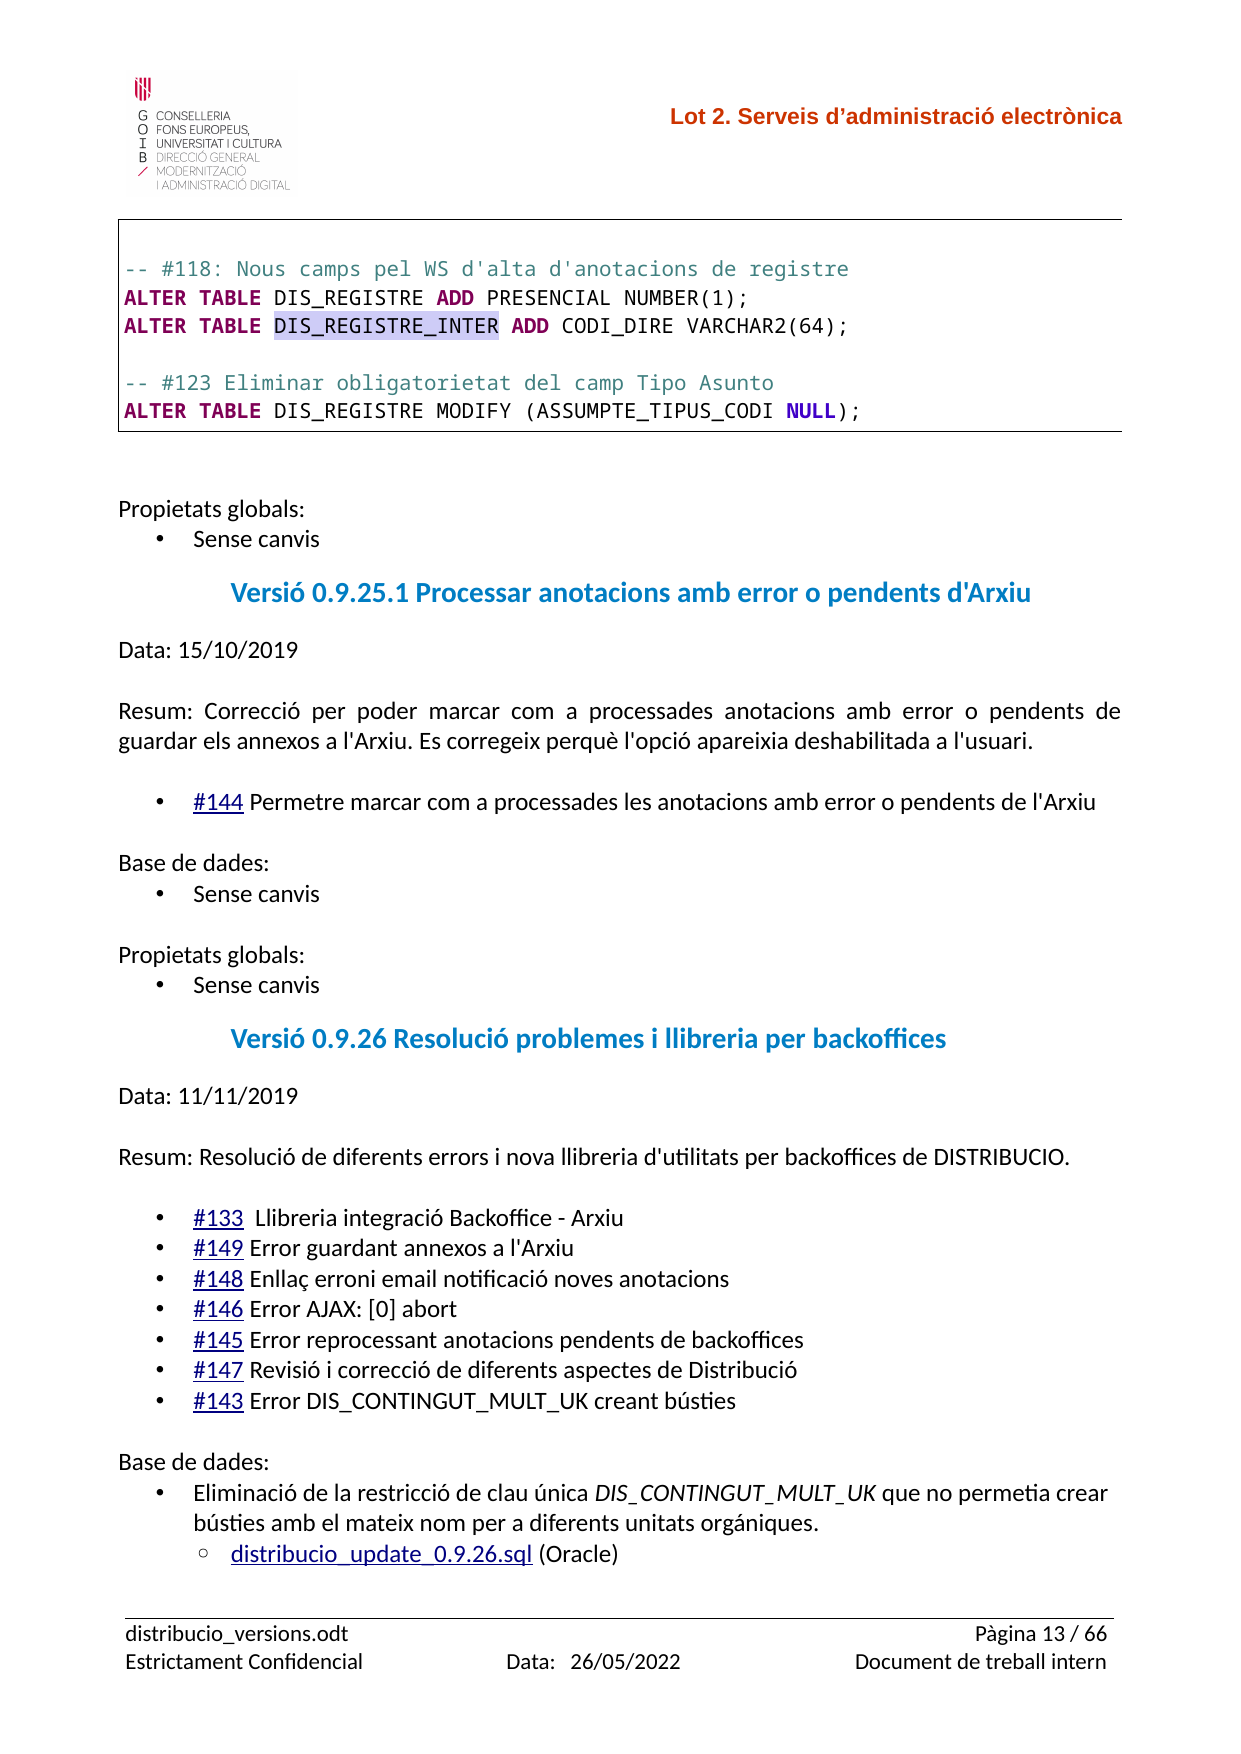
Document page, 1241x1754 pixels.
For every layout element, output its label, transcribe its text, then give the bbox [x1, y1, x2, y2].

list #146 Error AJAX: [0] abort [156, 1293, 1122, 1324]
list Sense canvis [156, 878, 1122, 908]
text Resum: Correcció per poder marcar com a processades anotacions amb error o pendents de guardar els annexos a l'Arxiu. Es corregeix perquè l'opció apareixia deshabilitada a l'usuari. [118, 695, 1122, 756]
list #147 Revisió i correcció de diferents aspectes de Distribució [156, 1354, 1122, 1385]
list #145 Error reprocessant anotacions pendents de backoffices [156, 1324, 1122, 1354]
text Base de dades: [118, 847, 1122, 878]
picture [126, 70, 299, 197]
list Sense canvis [156, 969, 1122, 1000]
text Base de dades: [118, 1446, 1122, 1477]
list #143 Error DIS_CONTINGUT_MULT_UK creant bústies [156, 1385, 1122, 1416]
text Resum: Resolució de diferents errors i nova llibreria d'utilitats per backoffices de DISTRIBUCIO. [118, 1141, 1122, 1171]
list distribucio_update_0.9.26.sql (Oracle) [193, 1538, 1122, 1568]
text Data: 11/11/2019 [118, 1080, 1122, 1110]
list #144 Permetre marcar com a processades les anotacions amb error o pendents de l'Arxiu [156, 786, 1122, 817]
list #133 Llibreria integració Backoffice - Arxiu [156, 1202, 1122, 1232]
list #149 Error guardant annexos a l'Arxiu [156, 1232, 1122, 1263]
text Propietats globals: [118, 493, 1122, 523]
subtitle Versió 0.9.25.1 Processar anotacions amb error o pendents d'Arxiu [153, 574, 1122, 610]
list Sense canvis [156, 523, 1122, 554]
text Propietats globals: [118, 939, 1122, 969]
subtitle Versió 0.9.26 Resolució problemes i llibreria per backoffices [153, 1021, 1122, 1056]
list #148 Enllaç erroni email notificació noves anotacions [156, 1263, 1122, 1293]
text Data: 15/10/2019 [118, 634, 1122, 664]
list Eliminació de la restricció de clau única DIS_CONTINGUT_MULT_UK que no permetia crear bústies amb el mateix nom per a diferents unitats orgániques. [156, 1477, 1122, 1538]
table_header -- #118: Nous camps pel WS d'alta d'anotacions de registre ALTER TABLE DIS_REGISTRE ADD PRESENCIAL NUMBER(1); ALTER TABLE DIS_REGISTRE_INTER ADD CODI_DIRE VARCHAR2(64); -- #123 Eliminar obligatorietat del camp Tipo Asunto ALTER TABLE DIS_REGISTRE MODIFY (ASSUMPTE_TIPUS_CODI NULL); [119, 220, 1122, 431]
